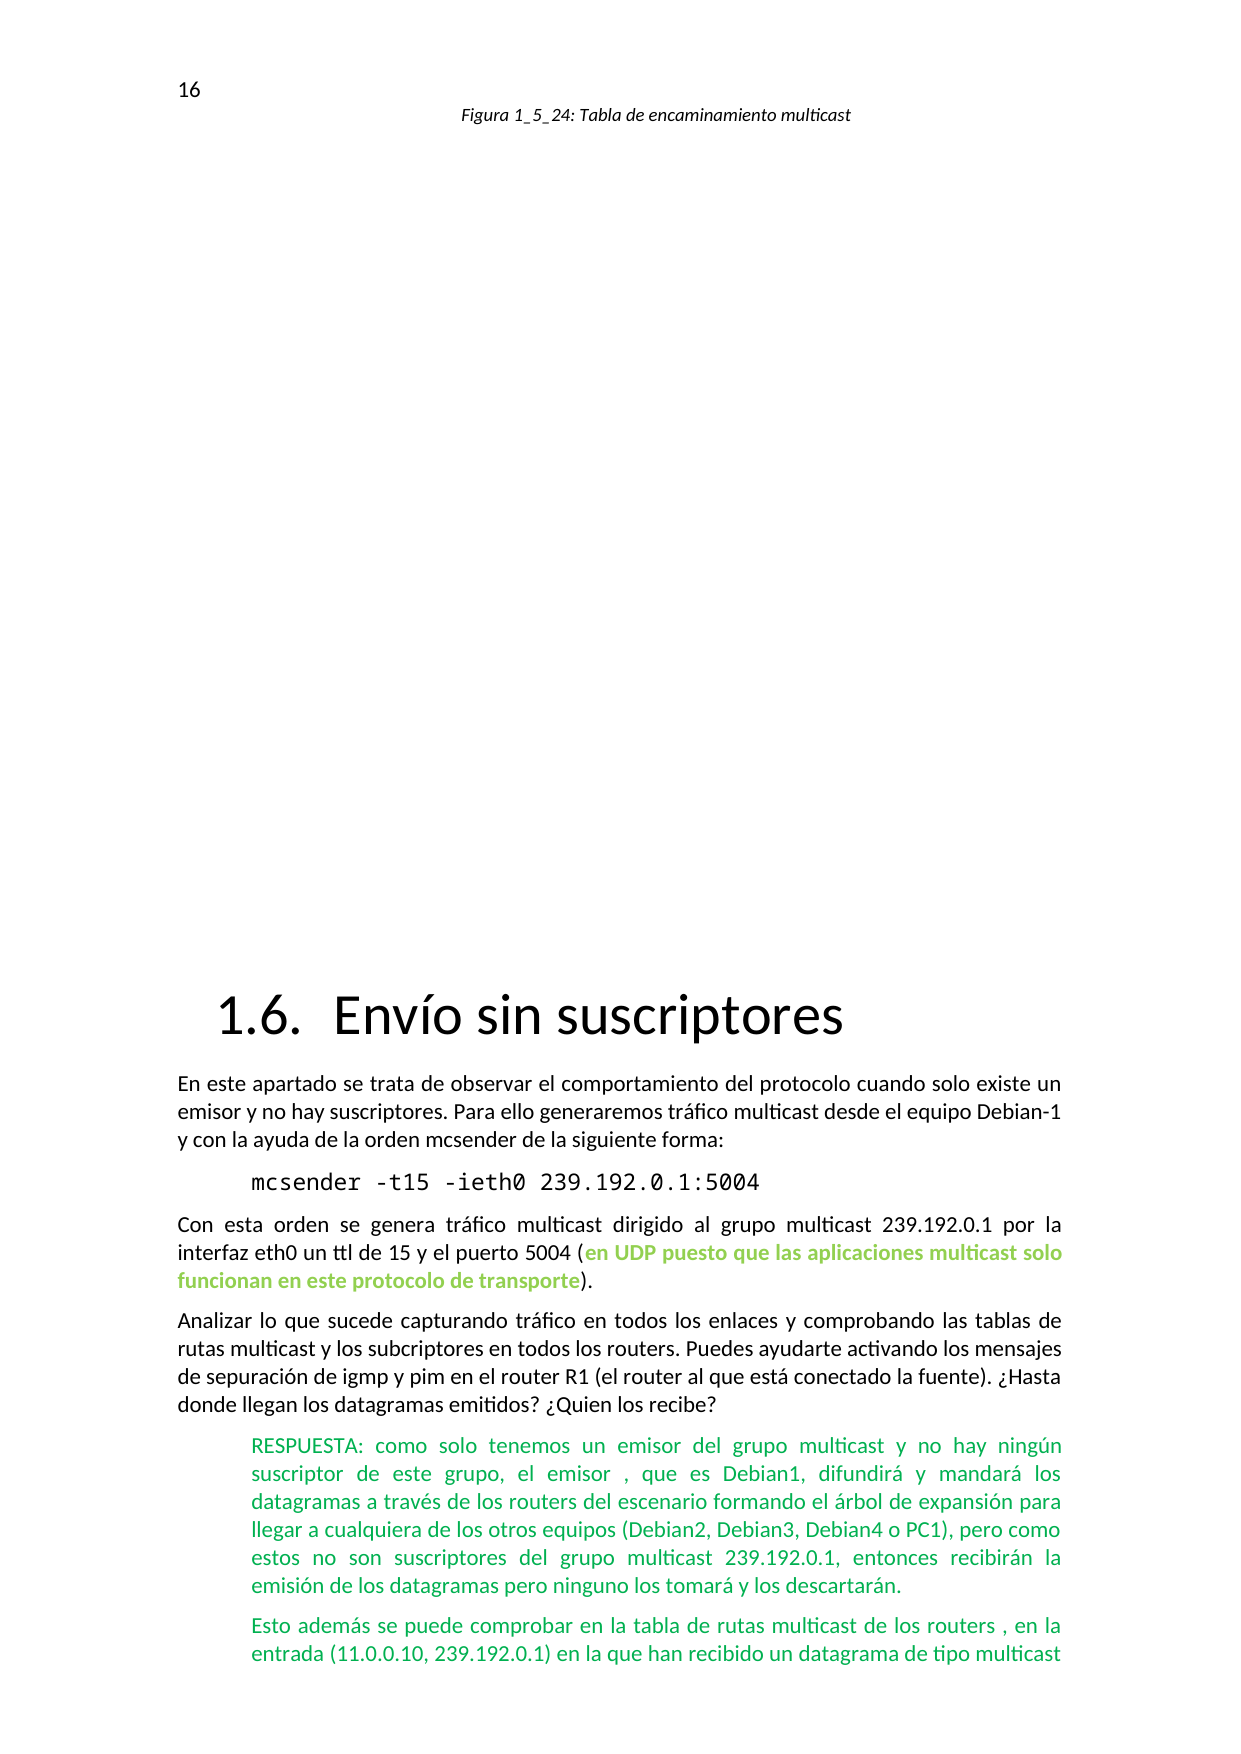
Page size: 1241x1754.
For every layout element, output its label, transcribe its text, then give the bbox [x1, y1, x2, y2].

text Analizar lo que sucede capturando tráfico en todos los enlaces y comprobando las tablas de rutas multicast y los subcriptores en todos los routers. Puedes ayudarte activando los mensajes de sepuración de igmp y pim en el router R1 (el router al que está conectado la fuente). ¿Hasta donde llegan los datagramas emitidos? ¿Quien los recibe? [177, 1306, 1063, 1418]
subtitle Envío sin suscriptores [215, 977, 1063, 1049]
text mcsender -t15 -ieth0 239.192.0.1:5004 [251, 1166, 1063, 1197]
text Esto además se puede comprobar en la tabla de rutas multicast de los routers , en la entrada (11.0.0.10, 239.192.0.1) en la que han recibido un datagrama de tipo multicast [251, 1612, 1063, 1668]
text RESPUESTA: como solo tenemos un emisor del grupo multicast y no hay ningún suscriptor de este grupo, el emisor , que es Debian1, difundirá y mandará los datagramas a través de los routers del escenario formando el árbol de expansión para llegar a cualquiera de los otros equipos (Debian2, Debian3, Debian4 o PC1), pero como estos no son suscriptores del grupo multicast 239.192.0.1, entonces recibirán la emisión de los datagramas pero ninguno los tomará y los descartarán. [251, 1431, 1063, 1599]
text Con esta orden se genera tráfico multicast dirigido al grupo multicast 239.192.0.1 por la interfaz eth0 un ttl de 15 y el puerto 5004 (en UDP puesto que las aplicaciones multicast solo funcionan en este protocolo de transporte). [177, 1210, 1063, 1294]
text Figura 1_5_24: Tabla de encaminamiento multicast [251, 103, 1063, 126]
text En este apartado se trata de observar el comportamiento del protocolo cuando solo existe un emisor y no hay suscriptores. Para ello generaremos tráfico multicast desde el equipo Debian-1 y con la ayuda de la orden mcsender de la siguiente forma: [177, 1069, 1063, 1153]
